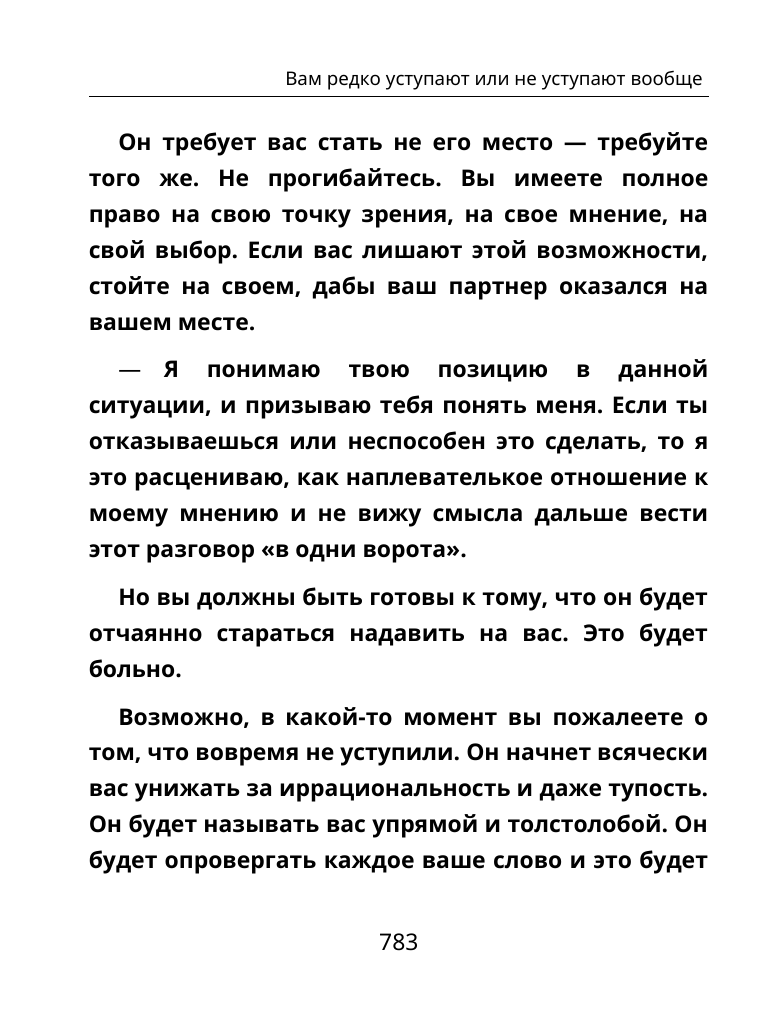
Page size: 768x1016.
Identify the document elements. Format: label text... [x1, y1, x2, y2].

text Он требует вас стать не его место — требуйте того же. Не прогибайтесь. Вы имеете полное право на свою точку зрения, на свое мнение, на свой выбор. Если вас лишают этой возможности, стойте на своем, дабы ваш партнер оказался на вашем месте. [88, 126, 709, 337]
text Но вы должны быть готовы к тому, что он будет отчаянно стараться надавить на вас. Это будет больно. [88, 581, 709, 684]
list Я понимаю твою позицию в данной ситуации, и призываю тебя понять меня. Если ты отказываешься или неспособен это сделать, то я это расцениваю, как наплевателькое отношение к моему мнению и не вижу смысла дальше вести этот разговор «в одни ворота». [88, 353, 709, 564]
text Возможно, в какой-то момент вы пожалеете о том, что вовремя не уступили. Он начнет всячески вас унижать за иррациональность и даже тупость. Он будет называть вас упрямой и толстолобой. Он будет опровергать каждое ваше слово и это будет [88, 700, 709, 875]
